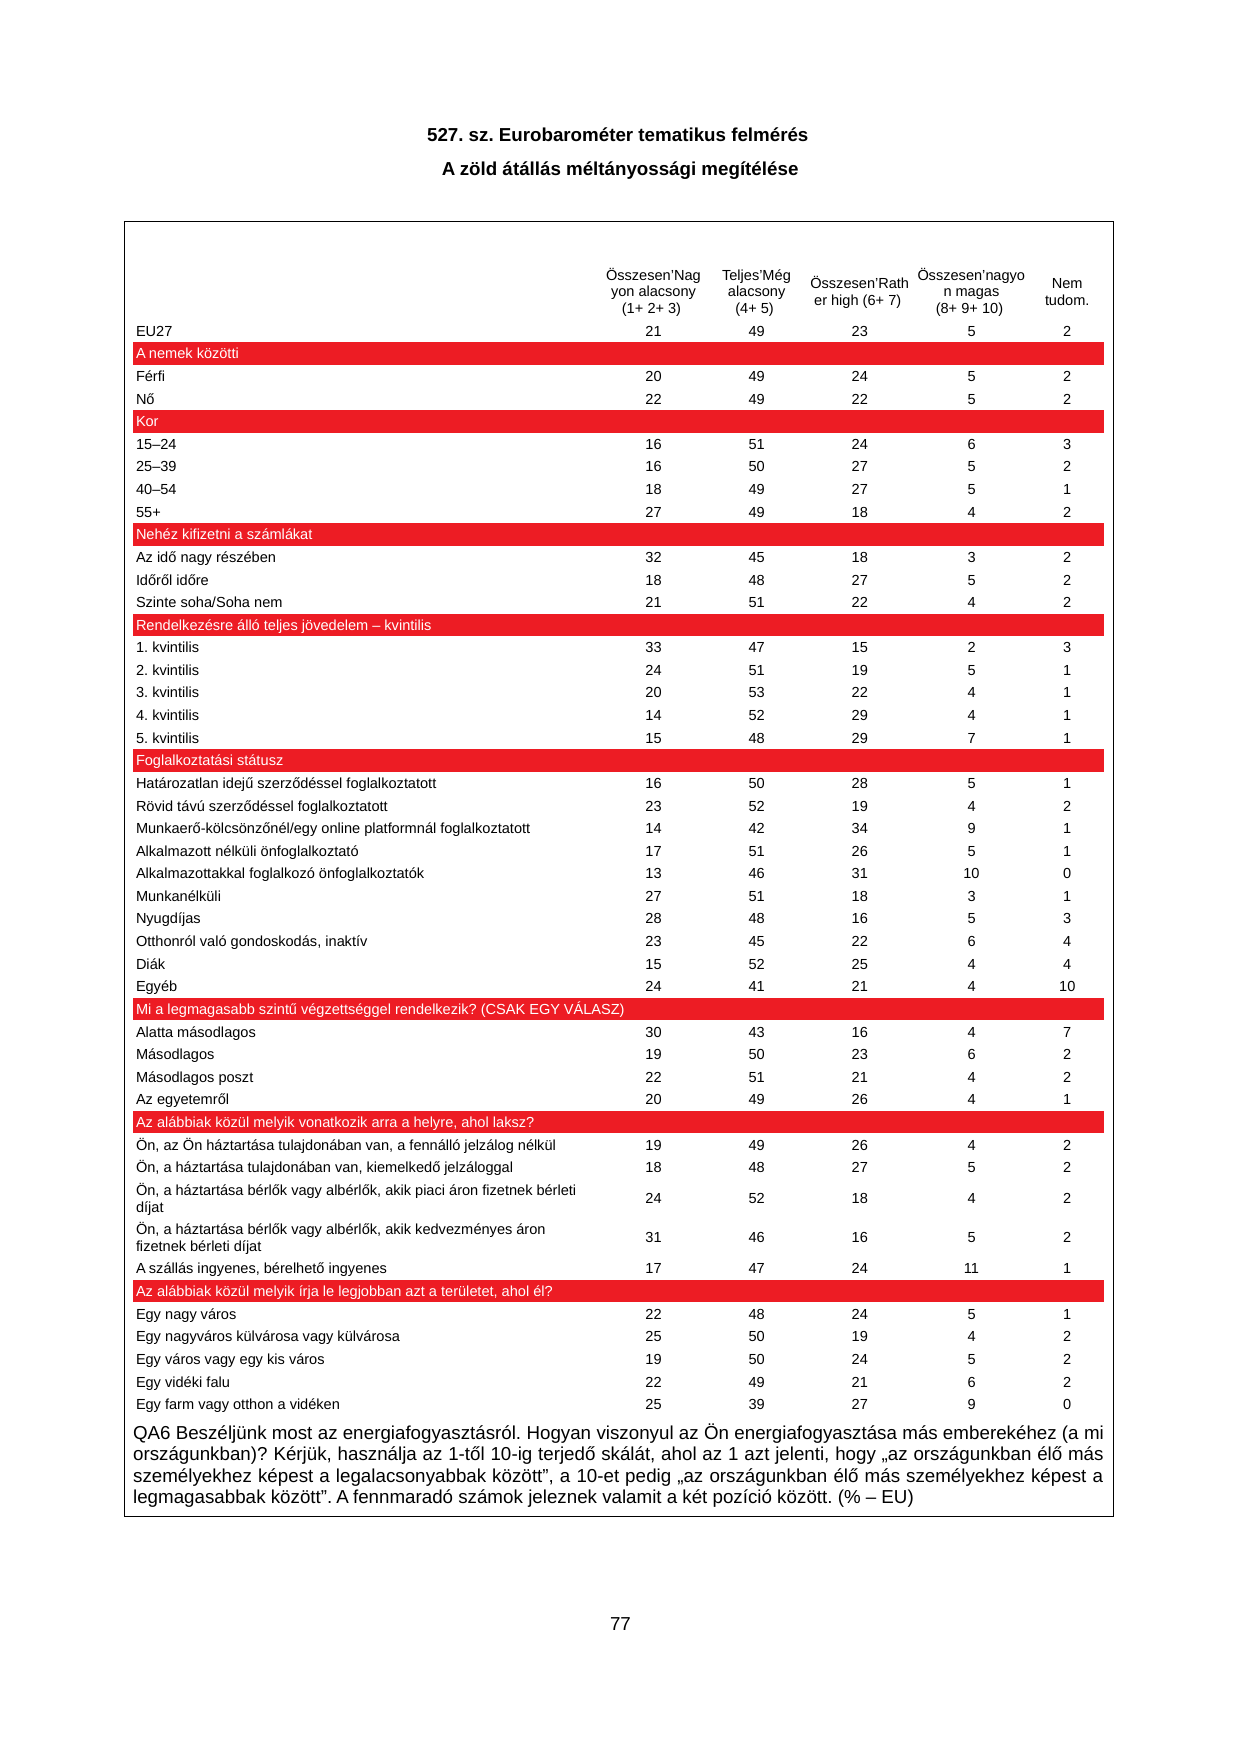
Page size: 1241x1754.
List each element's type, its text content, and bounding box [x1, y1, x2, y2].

table_cell 23 [600, 930, 706, 952]
table_cell [600, 523, 706, 546]
table_cell 2 [1030, 500, 1104, 523]
table_cell 2 [1030, 1066, 1104, 1088]
table_cell [806, 523, 913, 546]
table_cell 48 [706, 1303, 806, 1325]
table_cell 2 [1030, 1348, 1104, 1370]
table_cell 51 [706, 1066, 806, 1088]
table_cell 1 [1030, 478, 1104, 500]
table_cell EU27 [133, 320, 600, 342]
table_cell 49 [706, 1133, 806, 1156]
table_cell 29 [806, 726, 913, 749]
table_cell [806, 410, 913, 433]
table_cell 19 [806, 794, 913, 817]
table_cell 2 [1030, 1370, 1104, 1393]
table_cell 26 [806, 840, 913, 862]
table_cell 4 [1030, 930, 1104, 952]
table_cell 1 [1030, 1303, 1104, 1325]
table_cell Határozatlan idejű szerződéssel foglalkoztatott [133, 772, 600, 794]
table_cell 18 [600, 568, 706, 591]
table_cell 5 [913, 1156, 1030, 1178]
table_cell 48 [706, 726, 806, 749]
table_cell 18 [600, 478, 706, 500]
table_cell 4 [913, 1133, 1030, 1156]
table_cell 27 [806, 1393, 913, 1416]
table_cell Az alábbiak közül melyik írja le legjobban azt a területet, ahol él? [133, 1280, 600, 1302]
table_cell 24 [600, 975, 706, 998]
table_cell 4 [913, 1088, 1030, 1111]
table_cell 2 [1030, 320, 1104, 342]
table_cell 46 [706, 1218, 806, 1257]
table_cell 22 [600, 1303, 706, 1325]
table_cell 51 [706, 659, 806, 681]
table_cell 15 [600, 726, 706, 749]
table_cell Diák [133, 953, 600, 975]
table_cell [600, 342, 706, 365]
table_cell Egy farm vagy otthon a vidéken [133, 1393, 600, 1416]
table_cell 16 [806, 1218, 913, 1257]
table_cell 24 [806, 1257, 913, 1280]
table_cell 16 [806, 907, 913, 930]
table_cell 17 [600, 840, 706, 862]
table_cell 16 [600, 772, 706, 794]
table_cell 15 [600, 953, 706, 975]
text QA6 Beszéljünk most az energiafogyasztásról. Hogyan viszonyul az Ön energiafogyasztása más emberekéhez (a mi országunkban)? Kérjük, használja az 1-től 10-ig terjedő skálát, ahol az 1 azt jelenti, hogy „az országunkban élő más személyekhez képest a legalacsonyabbak között”, a 10-et pedig „az országunkban élő más személyekhez képest a legmagasabbak között”. A fennmaradó számok jeleznek valamit a két pozíció között. (% – EU) [133, 1421, 1104, 1508]
table_cell [913, 1111, 1030, 1133]
table_cell [806, 1111, 913, 1133]
table_cell 6 [913, 433, 1030, 455]
table_cell 26 [806, 1133, 913, 1156]
table_cell [1030, 523, 1104, 546]
table_cell 51 [706, 591, 806, 613]
table_cell Másodlagos [133, 1043, 600, 1066]
table_cell 24 [806, 433, 913, 455]
table_cell Ön, a háztartása bérlők vagy albérlők, akik piaci áron fizetnek bérleti díjat [133, 1179, 600, 1218]
table_cell 5 [913, 840, 1030, 862]
table_cell 24 [806, 365, 913, 387]
table_cell 1 [1030, 772, 1104, 794]
table_cell Férfi [133, 365, 600, 387]
table_cell 22 [806, 388, 913, 410]
table_cell 23 [600, 794, 706, 817]
table_cell 5 [913, 772, 1030, 794]
table_cell 2 [1030, 365, 1104, 387]
table_cell 7 [913, 726, 1030, 749]
table_cell Rövid távú szerződéssel foglalkoztatott [133, 794, 600, 817]
table_cell 11 [913, 1257, 1030, 1280]
table_cell [806, 998, 913, 1020]
table_cell 43 [706, 1020, 806, 1043]
table_cell [600, 1111, 706, 1133]
table_cell 4 [913, 704, 1030, 726]
table_cell 4 [913, 794, 1030, 817]
table_cell 1 [1030, 704, 1104, 726]
table_cell Alkalmazottakkal foglalkozó önfoglalkoztatók [133, 862, 600, 885]
table_cell 49 [706, 320, 806, 342]
table_cell Kor [133, 410, 600, 433]
table_cell [913, 410, 1030, 433]
table_cell 31 [600, 1218, 706, 1257]
table_cell 47 [706, 1257, 806, 1280]
table_cell 5. kvintilis [133, 726, 600, 749]
table_cell 19 [806, 659, 913, 681]
table_cell 4 [913, 1020, 1030, 1043]
table_cell [706, 614, 806, 636]
table_cell 45 [706, 546, 806, 568]
table_cell 5 [913, 1348, 1030, 1370]
table_cell 5 [913, 320, 1030, 342]
table_cell [1030, 342, 1104, 365]
table_cell Rendelkezésre álló teljes jövedelem – kvintilis [133, 614, 600, 636]
table_cell 18 [806, 546, 913, 568]
table_cell 28 [806, 772, 913, 794]
table_cell 18 [806, 885, 913, 907]
table_cell Foglalkoztatási státusz [133, 749, 600, 772]
table_cell [806, 342, 913, 365]
table_cell 29 [806, 704, 913, 726]
table_cell [1030, 998, 1104, 1020]
table_cell 14 [600, 704, 706, 726]
table_cell 5 [913, 1303, 1030, 1325]
table_cell 40–54 [133, 478, 600, 500]
table_cell 3 [1030, 907, 1104, 930]
table_cell 33 [600, 636, 706, 659]
table_cell 4 [913, 953, 1030, 975]
table_cell 45 [706, 930, 806, 952]
table_cell 0 [1030, 862, 1104, 885]
table_cell 50 [706, 1348, 806, 1370]
table_cell 18 [806, 1179, 913, 1218]
table_cell [706, 523, 806, 546]
table_cell 21 [600, 591, 706, 613]
table_cell 19 [600, 1133, 706, 1156]
table_cell 1. kvintilis [133, 636, 600, 659]
table_cell Az alábbiak közül melyik vonatkozik arra a helyre, ahol laksz? [133, 1111, 600, 1133]
table_cell 1 [1030, 681, 1104, 704]
table_cell 23 [806, 320, 913, 342]
table_cell 28 [600, 907, 706, 930]
table_cell 25–39 [133, 455, 600, 478]
table_cell Nyugdíjas [133, 907, 600, 930]
table_cell 3 [1030, 636, 1104, 659]
table_cell 5 [913, 478, 1030, 500]
table_cell Egy nagyváros külvárosa vagy külvárosa [133, 1325, 600, 1348]
table_cell 10 [913, 862, 1030, 885]
table_cell 6 [913, 1043, 1030, 1066]
table_cell 41 [706, 975, 806, 998]
table_cell 49 [706, 388, 806, 410]
table_cell 1 [1030, 726, 1104, 749]
table_header Összesen’nagyon magas (8+ 9+ 10) [913, 264, 1030, 319]
table_cell 4 [913, 975, 1030, 998]
table_cell 20 [600, 1088, 706, 1111]
table_cell 22 [600, 388, 706, 410]
table_cell 17 [600, 1257, 706, 1280]
table_cell 16 [600, 455, 706, 478]
table_cell 27 [806, 478, 913, 500]
table_cell 46 [706, 862, 806, 885]
table_cell 2 [1030, 1218, 1104, 1257]
table_cell Másodlagos poszt [133, 1066, 600, 1088]
table_cell [913, 749, 1030, 772]
table_cell 19 [806, 1325, 913, 1348]
table_cell 51 [706, 433, 806, 455]
table_cell A szállás ingyenes, bérelhető ingyenes [133, 1257, 600, 1280]
table_cell 32 [600, 546, 706, 568]
table_cell 1 [1030, 659, 1104, 681]
table_cell 2 [1030, 1043, 1104, 1066]
table_cell 5 [913, 1218, 1030, 1257]
table_cell 13 [600, 862, 706, 885]
table_cell 2 [1030, 546, 1104, 568]
table_header [133, 264, 600, 319]
table_cell [600, 410, 706, 433]
table_cell Otthonról való gondoskodás, inaktív [133, 930, 600, 952]
table_cell 4 [913, 500, 1030, 523]
table_cell 1 [1030, 1088, 1104, 1111]
table_cell 49 [706, 1370, 806, 1393]
table_cell Munkanélküli [133, 885, 600, 907]
table_cell 34 [806, 817, 913, 839]
table_cell 30 [600, 1020, 706, 1043]
table_cell 5 [913, 455, 1030, 478]
table_header Nem tudom. [1030, 264, 1104, 319]
table_cell 19 [600, 1348, 706, 1370]
table_cell Az egyetemről [133, 1088, 600, 1111]
table_cell [706, 410, 806, 433]
table_cell Alkalmazott nélküli önfoglalkoztató [133, 840, 600, 862]
table_cell 39 [706, 1393, 806, 1416]
table_cell 5 [913, 388, 1030, 410]
table_cell Az idő nagy részében [133, 546, 600, 568]
table_cell 48 [706, 1156, 806, 1178]
table_cell [913, 614, 1030, 636]
table_cell [600, 614, 706, 636]
table_cell 27 [806, 1156, 913, 1178]
table_cell 1 [1030, 817, 1104, 839]
table_cell 27 [806, 568, 913, 591]
table_header Összesen’Nagyon alacsony (1+ 2+ 3) [600, 264, 706, 319]
table_cell 19 [600, 1043, 706, 1066]
table_cell 24 [600, 659, 706, 681]
table_cell 51 [706, 840, 806, 862]
table_cell 22 [806, 591, 913, 613]
table_cell 2 [1030, 1179, 1104, 1218]
table_cell 21 [806, 1370, 913, 1393]
table_cell 5 [913, 907, 1030, 930]
table_cell 50 [706, 1043, 806, 1066]
table_cell 24 [806, 1303, 913, 1325]
table_cell 2 [1030, 1156, 1104, 1178]
table_cell Mi a legmagasabb szintű végzettséggel rendelkezik? (CSAK EGY VÁLASZ) [133, 998, 706, 1020]
table_cell 50 [706, 772, 806, 794]
table_cell 5 [913, 568, 1030, 591]
table_cell 2 [1030, 1133, 1104, 1156]
table_cell 2 [913, 636, 1030, 659]
table_cell 21 [806, 975, 913, 998]
table_cell 25 [600, 1393, 706, 1416]
table_cell 49 [706, 478, 806, 500]
table_cell 21 [806, 1066, 913, 1088]
table_cell 51 [706, 885, 806, 907]
table_cell 52 [706, 704, 806, 726]
table_cell 3. kvintilis [133, 681, 600, 704]
table_cell 47 [706, 636, 806, 659]
table_cell [706, 342, 806, 365]
table_header Összesen’Rather high (6+ 7) [806, 264, 913, 319]
table_cell [600, 1280, 706, 1302]
table_cell [1030, 614, 1104, 636]
table_cell 2 [1030, 1325, 1104, 1348]
table_cell 4. kvintilis [133, 704, 600, 726]
table_cell Nehéz kifizetni a számlákat [133, 523, 600, 546]
table_cell 23 [806, 1043, 913, 1066]
table_cell 0 [1030, 1393, 1104, 1416]
table_cell Időről időre [133, 568, 600, 591]
table_cell 18 [600, 1156, 706, 1178]
table_cell 2 [1030, 568, 1104, 591]
table_cell 3 [1030, 433, 1104, 455]
table_cell 9 [913, 817, 1030, 839]
table_cell 4 [913, 1066, 1030, 1088]
table_cell 18 [806, 500, 913, 523]
table_cell 49 [706, 365, 806, 387]
table_cell 22 [806, 681, 913, 704]
table_cell [806, 749, 913, 772]
table_cell 4 [913, 681, 1030, 704]
table_cell 21 [600, 320, 706, 342]
table_cell [706, 1111, 806, 1133]
table_cell 53 [706, 681, 806, 704]
table_cell [1030, 1280, 1104, 1302]
table_cell 48 [706, 907, 806, 930]
table_cell 52 [706, 953, 806, 975]
table_cell 22 [806, 930, 913, 952]
table_cell 5 [913, 365, 1030, 387]
table_cell 26 [806, 1088, 913, 1111]
table_cell 3 [913, 885, 1030, 907]
table_cell 27 [600, 885, 706, 907]
table_cell 24 [806, 1348, 913, 1370]
table_cell [1030, 1111, 1104, 1133]
table_cell 1 [1030, 1257, 1104, 1280]
table_cell 25 [806, 953, 913, 975]
table_cell Egyéb [133, 975, 600, 998]
table_cell Ön, az Ön háztartása tulajdonában van, a fennálló jelzálog nélkül [133, 1133, 600, 1156]
table_cell 15 [806, 636, 913, 659]
table_cell 6 [913, 930, 1030, 952]
table_cell Szinte soha/Soha nem [133, 591, 600, 613]
table_cell Ön, a háztartása bérlők vagy albérlők, akik kedvezményes áron fizetnek bérleti díjat [133, 1218, 600, 1257]
table_cell [600, 749, 706, 772]
table_cell 1 [1030, 840, 1104, 862]
table_cell 20 [600, 681, 706, 704]
table_cell 20 [600, 365, 706, 387]
table_cell 2 [1030, 591, 1104, 613]
table_cell 16 [806, 1020, 913, 1043]
table_cell 2. kvintilis [133, 659, 600, 681]
table_cell 42 [706, 817, 806, 839]
table_cell 31 [806, 862, 913, 885]
table_cell 14 [600, 817, 706, 839]
table_cell 52 [706, 1179, 806, 1218]
table_cell 9 [913, 1393, 1030, 1416]
table_cell [806, 614, 913, 636]
table_cell [806, 1280, 913, 1302]
table_cell Munkaerő-kölcsönzőnél/egy online platformnál foglalkoztatott [133, 817, 600, 839]
table_cell Nő [133, 388, 600, 410]
table_header Teljes’Még alacsony (4+ 5) [706, 264, 806, 319]
table_cell A nemek közötti [133, 342, 600, 365]
table_cell 2 [1030, 455, 1104, 478]
table_cell 22 [600, 1066, 706, 1088]
table_cell Ön, a háztartása tulajdonában van, kiemelkedő jelzáloggal [133, 1156, 600, 1178]
table_cell 10 [1030, 975, 1104, 998]
table_cell 4 [913, 591, 1030, 613]
table_cell 27 [806, 455, 913, 478]
table_cell [706, 998, 806, 1020]
table_cell 49 [706, 500, 806, 523]
table_cell 4 [1030, 953, 1104, 975]
table_cell 55+ [133, 500, 600, 523]
table_cell 1 [1030, 885, 1104, 907]
table_cell 5 [913, 659, 1030, 681]
table_cell [913, 342, 1030, 365]
table_cell 6 [913, 1370, 1030, 1393]
table_cell 15–24 [133, 433, 600, 455]
table_cell 49 [706, 1088, 806, 1111]
table_cell 22 [600, 1370, 706, 1393]
table_cell 25 [600, 1325, 706, 1348]
table_cell 3 [913, 546, 1030, 568]
table_cell [1030, 410, 1104, 433]
table_cell 48 [706, 568, 806, 591]
table_cell Egy vidéki falu [133, 1370, 600, 1393]
table_cell 7 [1030, 1020, 1104, 1043]
table_cell 4 [913, 1325, 1030, 1348]
table_cell 50 [706, 455, 806, 478]
table_cell 2 [1030, 794, 1104, 817]
table_cell [1030, 749, 1104, 772]
table_cell [913, 1280, 1030, 1302]
table_cell Egy nagy város [133, 1303, 600, 1325]
table_cell 16 [600, 433, 706, 455]
table_cell [706, 749, 806, 772]
table_cell Egy város vagy egy kis város [133, 1348, 600, 1370]
table_cell 24 [600, 1179, 706, 1218]
table_cell 2 [1030, 388, 1104, 410]
table_cell Alatta másodlagos [133, 1020, 600, 1043]
table_cell 27 [600, 500, 706, 523]
table_cell 52 [706, 794, 806, 817]
table_cell [913, 523, 1030, 546]
table_cell 4 [913, 1179, 1030, 1218]
table_cell 50 [706, 1325, 806, 1348]
table_cell [913, 998, 1030, 1020]
table_cell [706, 1280, 806, 1302]
